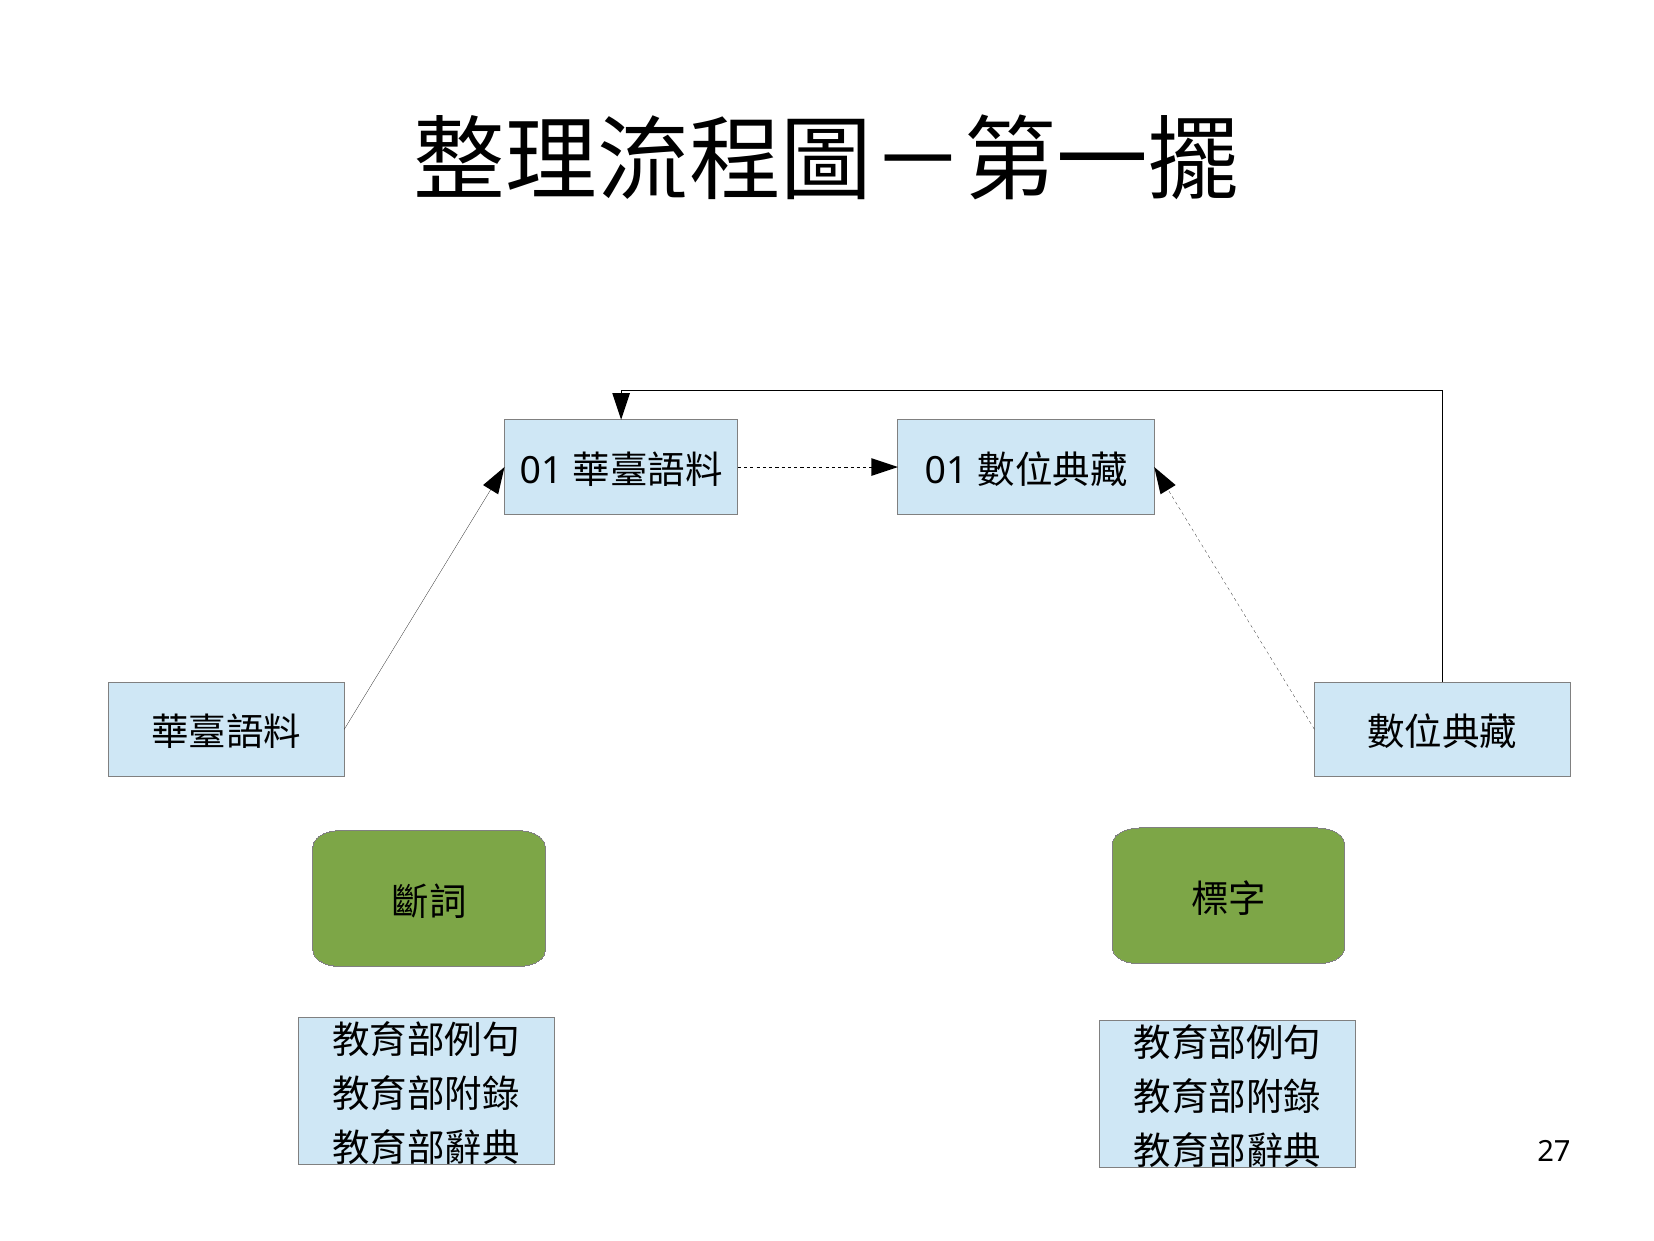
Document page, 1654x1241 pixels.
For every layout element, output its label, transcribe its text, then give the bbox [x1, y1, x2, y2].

text_box 01數位典藏 [897, 419, 1155, 515]
text_box 斷詞 [312, 830, 546, 967]
text_box 數位典藏 [1314, 682, 1571, 777]
text_box 教育部例句 教育部附錄 教育部辭典 [1099, 1020, 1356, 1168]
text_box 教育部例句 教育部附錄 教育部辭典 [298, 1017, 555, 1165]
text_box 標字 [1112, 827, 1345, 964]
title 整理流程圖－第一擺 [82, 49, 1571, 257]
text_box 01華臺語料 [504, 419, 738, 515]
text_box 華臺語料 [108, 682, 345, 777]
